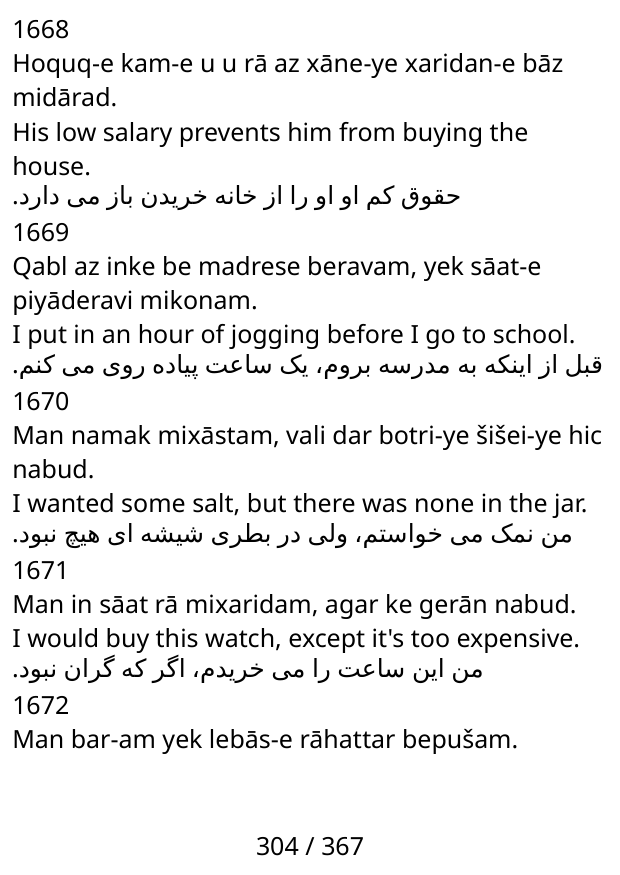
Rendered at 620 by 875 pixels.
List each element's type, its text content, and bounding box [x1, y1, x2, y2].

text 1669 [12, 215, 607, 249]
text I put in an hour of jogging before I go to school. [12, 317, 607, 351]
text 1672 [12, 687, 607, 721]
text قبل از اینکه به مدرسه بروم، یک ساعت پیاده روی می کنم. [12, 351, 607, 384]
text Qabl az inke be madrese beravam, yek sāat-e piyāderavi mi‌konam. [12, 249, 607, 317]
text I would buy this watch, except it's too expensive. [12, 621, 607, 655]
text Hoquq-e kam-e u u rā az xāne‌-ye xaridan-e bāz mi‌dārad. [12, 46, 607, 114]
text حقوق کم او او را از خانه خریدن باز می دارد. [12, 182, 607, 215]
text من نمک می خواستم، ولی در بطری شیشه ای هیچ نبود. [12, 520, 607, 553]
text 1670 [12, 384, 607, 418]
text 1668 [12, 12, 607, 46]
text Man in sāat rā mi‌xaridam, agar ke gerān nabud. [12, 587, 607, 621]
text Man namak mi‌xāstam, vali dar botri-ye šišei-ye hic nabud. [12, 418, 607, 486]
text 1671 [12, 553, 607, 587]
text I wanted some salt, but there was none in the jar. [12, 486, 607, 520]
text Man bar-am yek lebās-e rāhat‌tar bepušam. [12, 721, 607, 756]
text His low salary prevents him from buying the house. [12, 114, 607, 182]
text من این ساعت را می خریدم، اگر که گران نبود. [12, 655, 607, 687]
